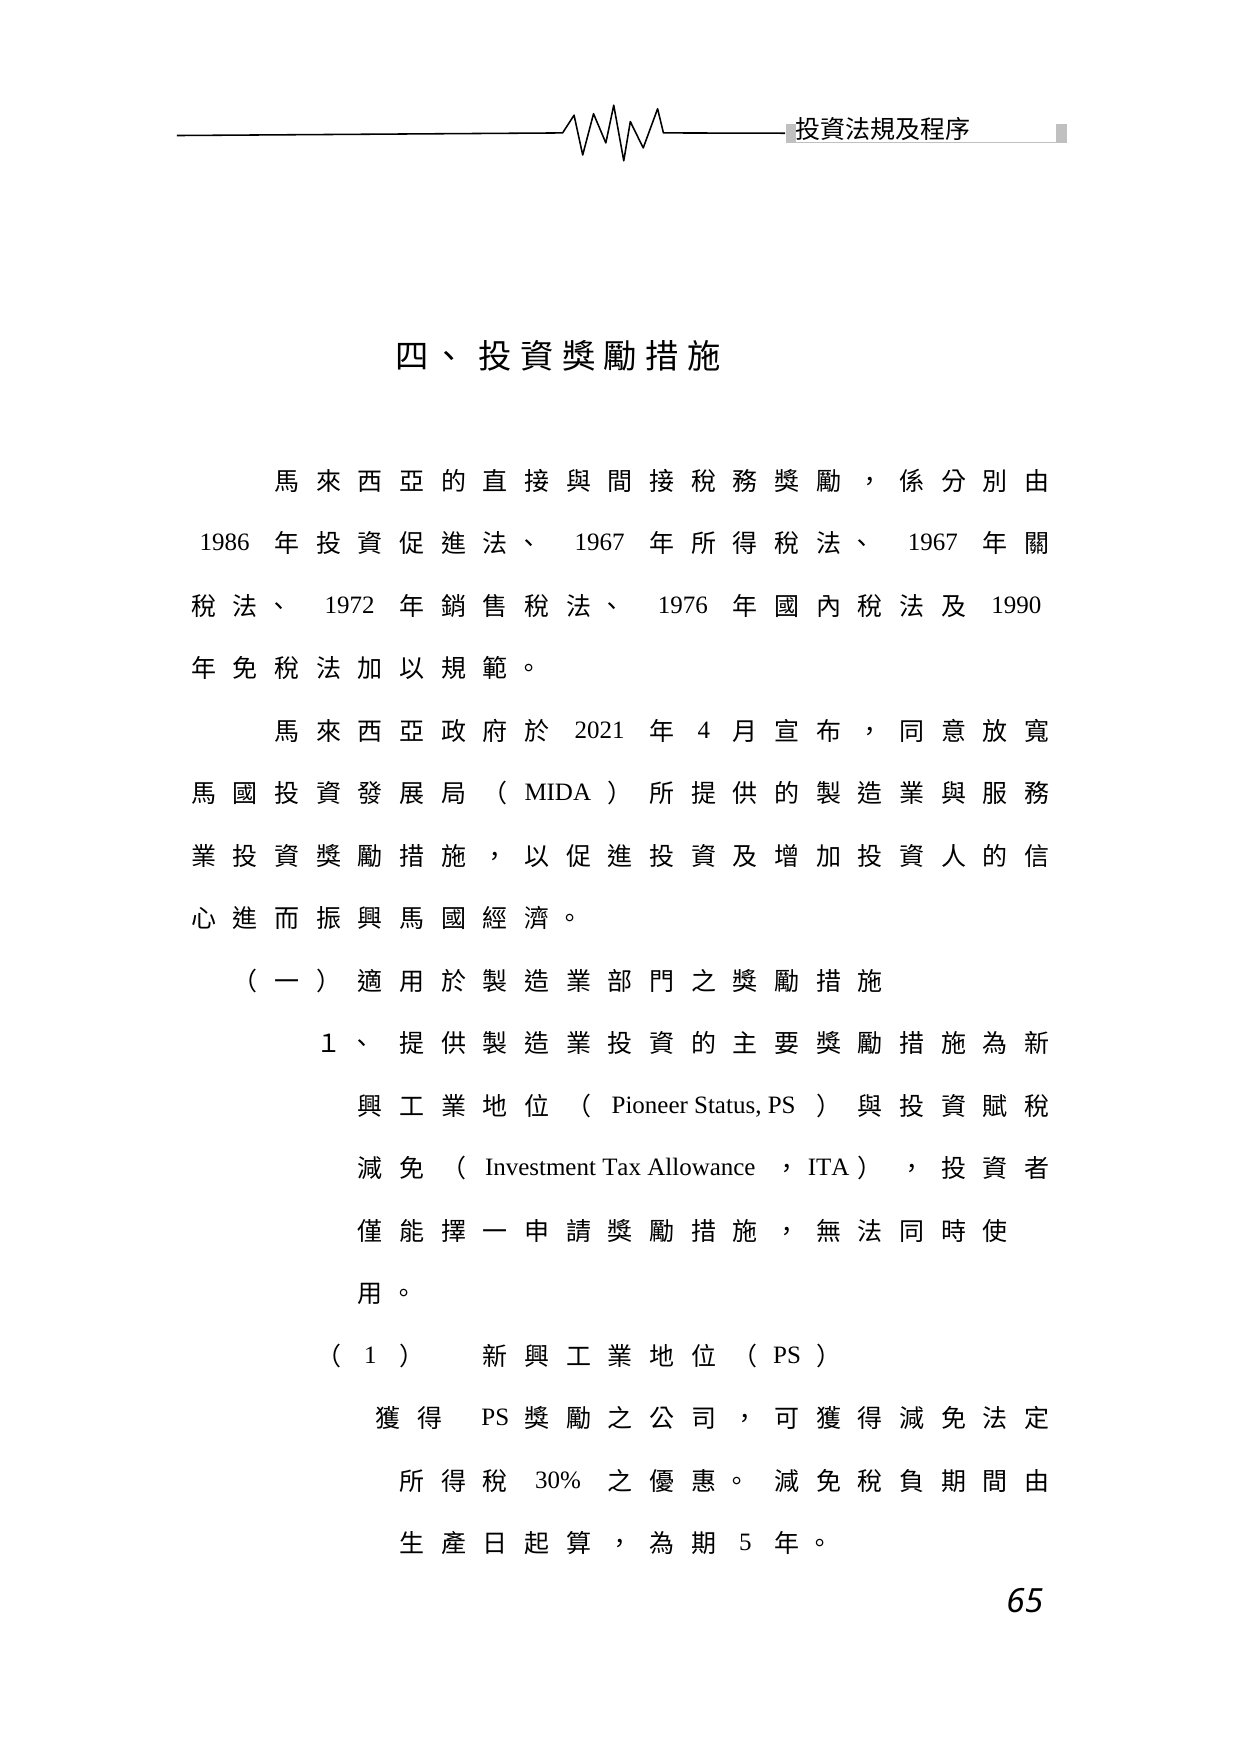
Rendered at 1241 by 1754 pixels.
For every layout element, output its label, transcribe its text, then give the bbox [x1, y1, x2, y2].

text 馬來西亞政府於2021年4月宣布，同意放寬馬國投資發展局（MIDA）所提供的製造業與服務業投資獎勵措施，以促進投資及增加投資人的信心進而振興馬國經濟。 [183, 688, 1058, 938]
text 四、投資獎勵措施 [183, 313, 1058, 375]
text （1） 新興工業地位（PS） [306, 1313, 1058, 1375]
text 獲得PS獎勵之公司，可獲得減免法定所得稅30%之優惠。減免稅負期間由生產日起算，為期5年。 [306, 1375, 1058, 1563]
text （一）適用於製造業部門之獎勵措施 [207, 938, 1058, 1000]
text １、提供製造業投資的主要獎勵措施為新興工業地位（Pioneer Status, PS）與投資賦稅減免（Investment Tax Allowance，ITA），投資者僅能擇一申請獎勵措施，無法同時使用。 [281, 1000, 1058, 1313]
text 馬來西亞的直接與間接稅務獎勵，係分別由1986年投資促進法、1967年所得稅法、1967年關稅法、1972年銷售稅法、1976年國內稅法及1990年免稅法加以規範。 [183, 438, 1058, 688]
